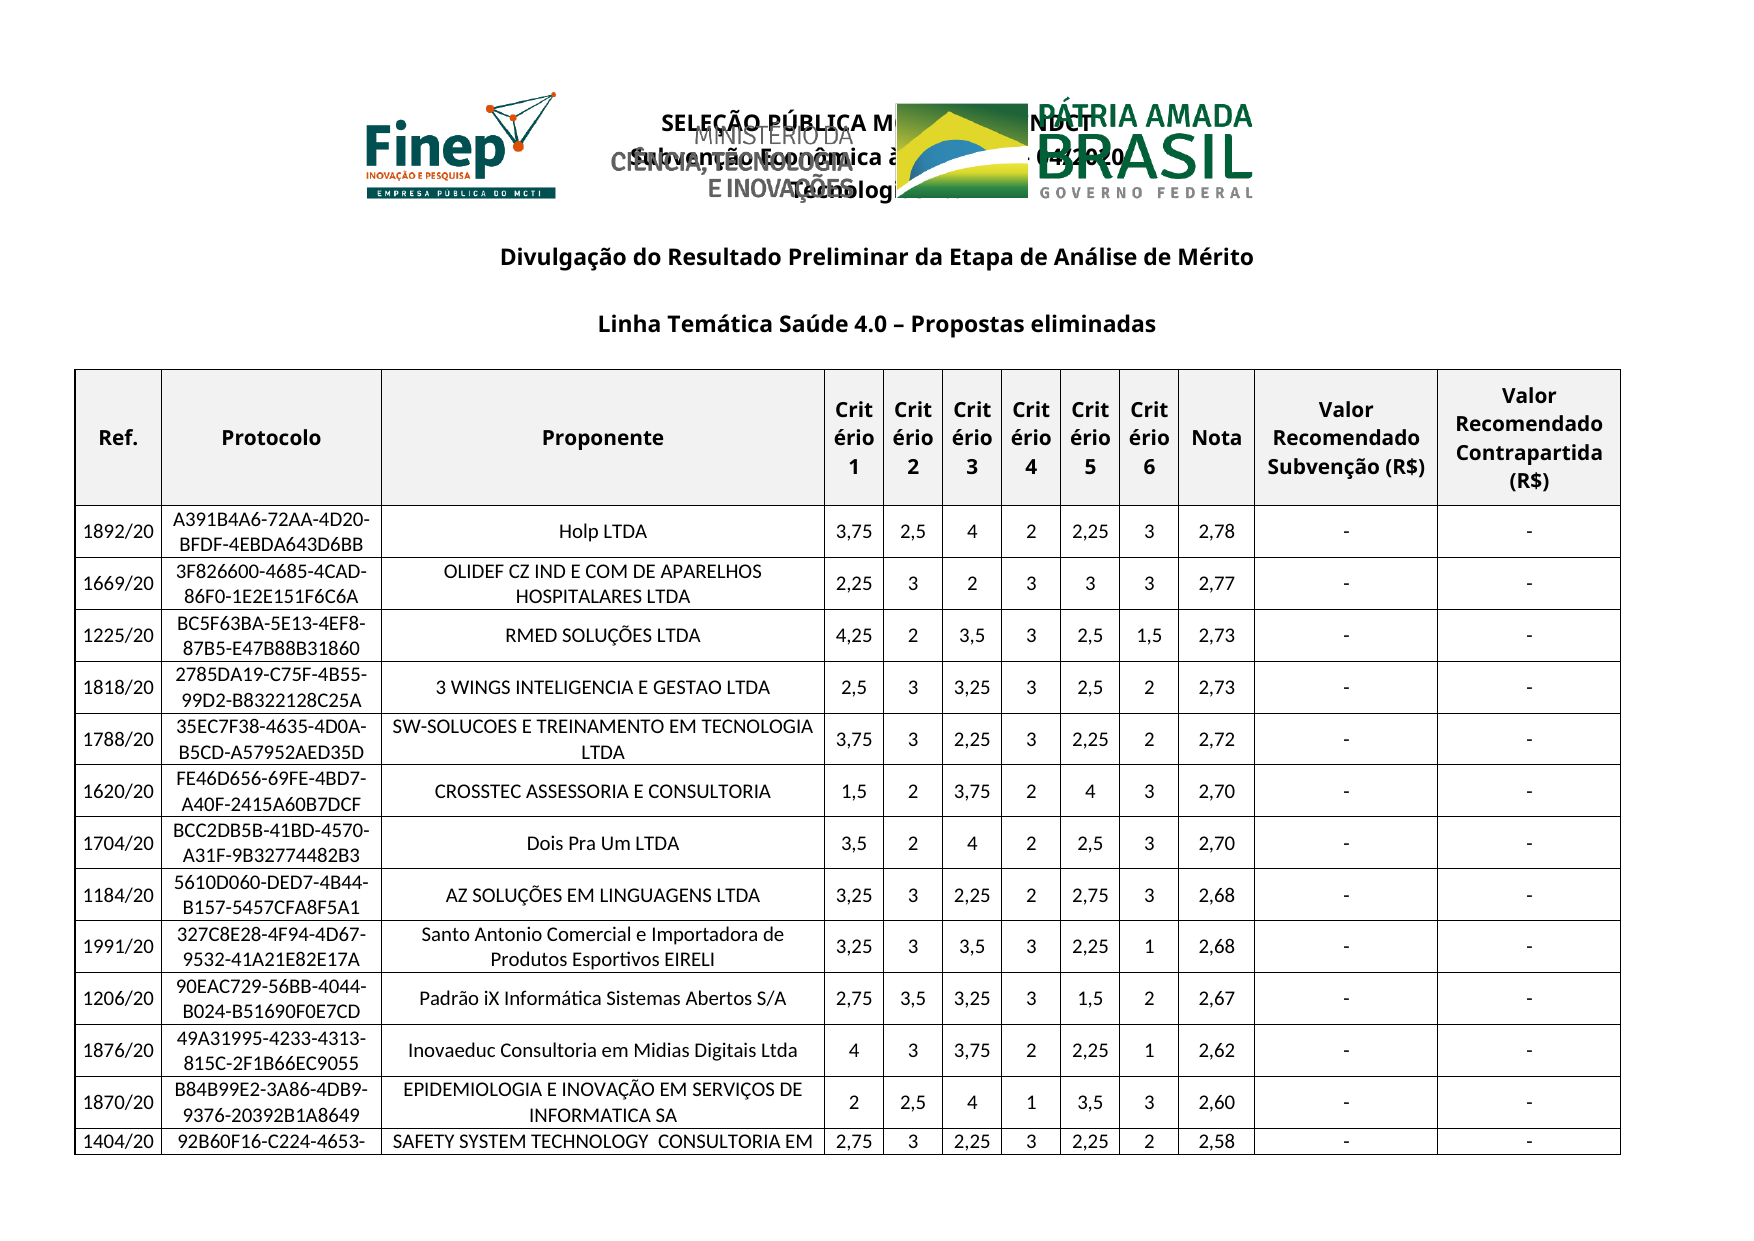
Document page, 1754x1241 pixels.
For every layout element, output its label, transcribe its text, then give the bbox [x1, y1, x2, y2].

table_cell 327C8E28-4F94-4D67-9532-41A21E82E17A [162, 921, 381, 972]
table_cell 2,73 [1179, 662, 1254, 712]
table_cell - [1438, 1025, 1620, 1076]
table_cell 3 [1120, 1077, 1178, 1127]
table_cell 2,62 [1179, 1025, 1254, 1076]
table_cell 2,72 [1179, 714, 1254, 764]
table_cell 2 [1002, 869, 1060, 920]
table_cell 1818/20 [76, 662, 161, 712]
table_cell - [1438, 610, 1620, 661]
table_cell 3 WINGS INTELIGENCIA E GESTAO LTDA [382, 662, 824, 712]
table_cell 1991/20 [76, 921, 161, 972]
table_cell 2,25 [943, 1129, 1001, 1154]
table_cell - [1438, 558, 1620, 609]
table_cell 2,73 [1179, 610, 1254, 661]
table_cell 2 [1120, 662, 1178, 712]
table_cell 2,77 [1179, 558, 1254, 609]
table_header Valor Recomendado Subvenção (R$) [1255, 370, 1437, 505]
table_header Nota [1179, 370, 1254, 505]
table_cell 1404/20 [76, 1129, 161, 1154]
table_cell SAFETY SYSTEM TECHNOLOGY CONSULTORIA EM [382, 1129, 824, 1154]
table_cell 3,5 [825, 817, 883, 868]
table_cell - [1255, 869, 1437, 920]
table_cell CROSSTEC ASSESSORIA E CONSULTORIA [382, 765, 824, 816]
table_cell 1892/20 [76, 506, 161, 557]
table_cell - [1255, 1129, 1437, 1154]
table_cell BC5F63BA-5E13-4EF8-87B5-E47B88B31860 [162, 610, 381, 661]
table_cell 35EC7F38-4635-4D0A-B5CD-A57952AED35D [162, 714, 381, 764]
table_cell - [1255, 662, 1437, 712]
table_cell 3 [884, 558, 942, 609]
table_cell 3,75 [825, 714, 883, 764]
table_header Protocolo [162, 370, 381, 505]
table_cell 2,5 [825, 662, 883, 712]
table_cell - [1438, 1077, 1620, 1127]
table_cell 2,5 [1061, 610, 1119, 661]
table_cell 2,75 [1061, 869, 1119, 920]
table_cell 1669/20 [76, 558, 161, 609]
table_cell 2,25 [1061, 506, 1119, 557]
table_cell 1876/20 [76, 1025, 161, 1076]
table_cell - [1255, 506, 1437, 557]
table_cell 3 [884, 869, 942, 920]
table_cell - [1438, 973, 1620, 1024]
table_cell 2 [1120, 1129, 1178, 1154]
table_cell - [1255, 1077, 1437, 1127]
table_cell 3,25 [825, 869, 883, 920]
table_cell Inovaeduc Consultoria em Midias Digitais Ltda [382, 1025, 824, 1076]
table_cell 3 [1002, 610, 1060, 661]
table_cell - [1255, 921, 1437, 972]
table_cell 1 [1002, 1077, 1060, 1127]
table_header Critério 1 [825, 370, 883, 505]
table_cell 4 [1061, 765, 1119, 816]
table_cell 3F826600-4685-4CAD-86F0-1E2E151F6C6A [162, 558, 381, 609]
table_cell - [1438, 921, 1620, 972]
table_cell 2,68 [1179, 869, 1254, 920]
table_cell - [1438, 506, 1620, 557]
table_cell 1704/20 [76, 817, 161, 868]
table_cell EPIDEMIOLOGIA E INOVAÇÃO EM SERVIÇOS DE INFORMATICA SA [382, 1077, 824, 1127]
table_cell 3 [1120, 869, 1178, 920]
table_cell 3,25 [943, 662, 1001, 712]
table_cell 2,5 [884, 506, 942, 557]
table_cell 1225/20 [76, 610, 161, 661]
table_cell 2,5 [884, 1077, 942, 1127]
table_cell - [1255, 765, 1437, 816]
table_cell 2,67 [1179, 973, 1254, 1024]
table_cell 1,5 [1061, 973, 1119, 1024]
table_cell 3 [1002, 662, 1060, 712]
table_header Valor Recomendado Contrapartida (R$) [1438, 370, 1620, 505]
table_cell 2,5 [1061, 817, 1119, 868]
table_cell 92B60F16-C224-4653- [162, 1129, 381, 1154]
table_cell 1184/20 [76, 869, 161, 920]
table_cell 4 [825, 1025, 883, 1076]
table_cell 2 [1002, 1025, 1060, 1076]
table_cell - [1438, 869, 1620, 920]
table_cell 1,5 [825, 765, 883, 816]
table_cell 1206/20 [76, 973, 161, 1024]
table_cell 3 [1002, 973, 1060, 1024]
table_cell 5610D060-DED7-4B44-B157-5457CFA8F5A1 [162, 869, 381, 920]
table_cell 3 [884, 714, 942, 764]
table_cell 4 [943, 817, 1001, 868]
table_cell 3 [1120, 558, 1178, 609]
table_cell 4 [943, 506, 1001, 557]
table_cell 3,25 [943, 973, 1001, 1024]
table_cell FE46D656-69FE-4BD7-A40F-2415A60B7DCF [162, 765, 381, 816]
table_cell 1,5 [1120, 610, 1178, 661]
table_cell 2,25 [1061, 714, 1119, 764]
table_cell 3 [884, 1025, 942, 1076]
table_cell - [1255, 558, 1437, 609]
table_cell 2,25 [943, 869, 1001, 920]
table_cell 2,75 [825, 1129, 883, 1154]
table_cell 3,75 [943, 765, 1001, 816]
table_cell BCC2DB5B-41BD-4570-A31F-9B32774482B3 [162, 817, 381, 868]
table_cell 2,60 [1179, 1077, 1254, 1127]
table_header Critério 2 [884, 370, 942, 505]
table_cell 3 [1120, 765, 1178, 816]
table_cell 3,75 [825, 506, 883, 557]
table_cell Dois Pra Um LTDA [382, 817, 824, 868]
table_cell 3 [884, 921, 942, 972]
table_cell 3,5 [884, 973, 942, 1024]
table_cell - [1255, 714, 1437, 764]
table_cell 2,78 [1179, 506, 1254, 557]
table_cell 3 [1120, 817, 1178, 868]
table_cell 2,25 [825, 558, 883, 609]
table_cell 3 [884, 1129, 942, 1154]
table_cell 3 [1002, 1129, 1060, 1154]
table_cell 3 [1120, 506, 1178, 557]
table_cell - [1438, 714, 1620, 764]
table_cell Santo Antonio Comercial e Importadora de Produtos Esportivos EIRELI [382, 921, 824, 972]
table_cell 2 [1120, 714, 1178, 764]
table_cell - [1255, 817, 1437, 868]
table_cell 2,25 [1061, 921, 1119, 972]
table_header Proponente [382, 370, 824, 505]
table_cell 2,25 [943, 714, 1001, 764]
table_cell B84B99E2-3A86-4DB9-9376-20392B1A8649 [162, 1077, 381, 1127]
table_cell 2 [1002, 765, 1060, 816]
table_cell 3,5 [943, 610, 1001, 661]
table_cell 2,68 [1179, 921, 1254, 972]
table_header Critério 5 [1061, 370, 1119, 505]
table_cell Padrão iX Informática Sistemas Abertos S/A [382, 973, 824, 1024]
table_cell 2 [1002, 817, 1060, 868]
table_cell 3 [884, 662, 942, 712]
table_cell 3,25 [825, 921, 883, 972]
table_header Critério 6 [1120, 370, 1178, 505]
table_cell 1788/20 [76, 714, 161, 764]
table_cell 4 [943, 1077, 1001, 1127]
table_cell 1620/20 [76, 765, 161, 816]
table_cell 2 [884, 610, 942, 661]
table_cell - [1255, 1025, 1437, 1076]
table_cell RMED SOLUÇÕES LTDA [382, 610, 824, 661]
table_cell 2 [825, 1077, 883, 1127]
table_cell 2 [1002, 506, 1060, 557]
table_cell 3,5 [1061, 1077, 1119, 1127]
table_cell Holp LTDA [382, 506, 824, 557]
table_cell 4,25 [825, 610, 883, 661]
table_cell 3 [1061, 558, 1119, 609]
table_cell - [1255, 610, 1437, 661]
table_cell 1870/20 [76, 1077, 161, 1127]
table_header Critério 4 [1002, 370, 1060, 505]
table_cell 2,25 [1061, 1025, 1119, 1076]
table_cell - [1438, 662, 1620, 712]
table_cell 2 [884, 817, 942, 868]
table_cell AZ SOLUÇÕES EM LINGUAGENS LTDA [382, 869, 824, 920]
table_cell 2 [943, 558, 1001, 609]
table_cell 3 [1002, 558, 1060, 609]
table_cell 1 [1120, 921, 1178, 972]
table_cell 2785DA19-C75F-4B55-99D2-B8322128C25A [162, 662, 381, 712]
table_cell 3,5 [943, 921, 1001, 972]
table_cell 3 [1002, 714, 1060, 764]
table_cell 49A31995-4233-4313-815C-2F1B66EC9055 [162, 1025, 381, 1076]
table_cell 90EAC729-56BB-4044-B024-B51690F0E7CD [162, 973, 381, 1024]
table_cell 2 [1120, 973, 1178, 1024]
table_cell A391B4A6-72AA-4D20-BFDF-4EBDA643D6BB [162, 506, 381, 557]
table_cell 2,70 [1179, 765, 1254, 816]
table_cell 2,75 [825, 973, 883, 1024]
table_cell 2,5 [1061, 662, 1119, 712]
table_header Ref. [76, 370, 161, 505]
table_cell OLIDEF CZ IND E COM DE APARELHOS HOSPITALARES LTDA [382, 558, 824, 609]
table_cell 3 [1002, 921, 1060, 972]
table_cell - [1438, 765, 1620, 816]
table_cell - [1438, 1129, 1620, 1154]
table_cell 3,75 [943, 1025, 1001, 1076]
table_cell - [1438, 817, 1620, 868]
table_cell - [1255, 973, 1437, 1024]
table_cell 2,58 [1179, 1129, 1254, 1154]
table_cell 1 [1120, 1025, 1178, 1076]
table_cell SW-SOLUCOES E TREINAMENTO EM TECNOLOGIA LTDA [382, 714, 824, 764]
table_cell 2,70 [1179, 817, 1254, 868]
table_cell 2 [884, 765, 942, 816]
table_cell 2,25 [1061, 1129, 1119, 1154]
table_header Critério 3 [943, 370, 1001, 505]
